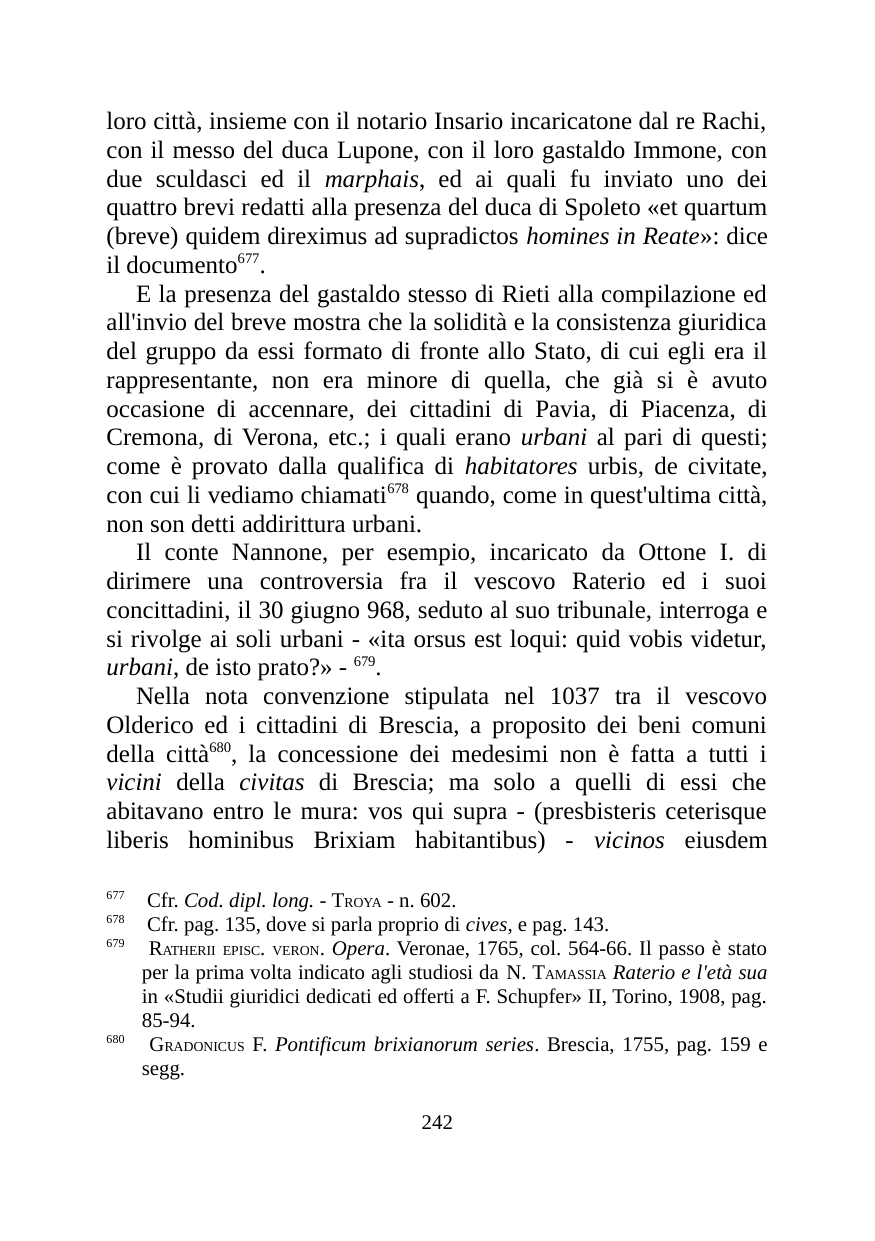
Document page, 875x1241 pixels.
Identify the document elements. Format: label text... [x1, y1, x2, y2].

text loro città, insieme con il notario Insario incaricatone dal re Rachi, con il messo del duca Lupone, con il loro gastaldo Immone, con due sculdasci ed il marphais, ed ai quali fu inviato uno dei quattro brevi redatti alla presenza del duca di Spoleto «et quartum (breve) quidem direximus ad supradictos homines in Reate»: dice il documento. [106, 106, 768, 279]
text Cfr. pag. 135, dove si parla proprio di cives, e pag. 143. [106, 912, 768, 936]
text Cfr. Cod. dipl. long. - Troya - n. 602. [106, 888, 768, 912]
text Nella nota convenzione stipulata nel 1037 tra il vescovo Olderico ed i cittadini di Brescia, a proposito dei beni comuni della città, la concessione dei medesimi non è fatta a tutti i vicini della civitas di Brescia; ma solo a quelli di essi che abitavano entro le mura: vos qui supra - (presbisteris ceterisque liberis hominibus Brixiam habitantibus) - vicinos eiusdem [106, 681, 768, 854]
text Il conte Nannone, per esempio, incaricato da Ottone I. di dirimere una controversia fra il vescovo Raterio ed i suoi concittadini, il 30 giugno 968, seduto al suo tribunale, interroga e si rivolge ai soli urbani - «ita orsus est loqui: quid vobis videtur, urbani, de isto prato?» - . [106, 537, 768, 681]
text E la presenza del gastaldo stesso di Rieti alla compilazione ed all'invio del breve mostra che la solidità e la consistenza giuridica del gruppo da essi formato di fronte allo Stato, di cui egli era il rappresentante, non era minore di quella, che già si è avuto occasione di accennare, dei cittadini di Pavia, di Piacenza, di Cremona, di Verona, etc.; i quali erano urbani al pari di questi; come è provato dalla qualifica di habitatores urbis, de civitate, con cui li vediamo chiamati quando, come in quest'ultima città, non son detti addirittura urbani. [106, 279, 768, 537]
text Gradonicus F. Pontificum brixianorum series. Brescia, 1755, pag. 159 e segg. [106, 1032, 768, 1080]
text Ratherii episc. veron. Opera. Veronae, 1765, col. 564-66. Il passo è stato per la prima volta indicato agli studiosi da N. Tamassia Raterio e l'età sua in «Studii giuridici dedicati ed offerti a F. Schupfer» II, Torino, 1908, pag. 85-94. [106, 936, 768, 1032]
